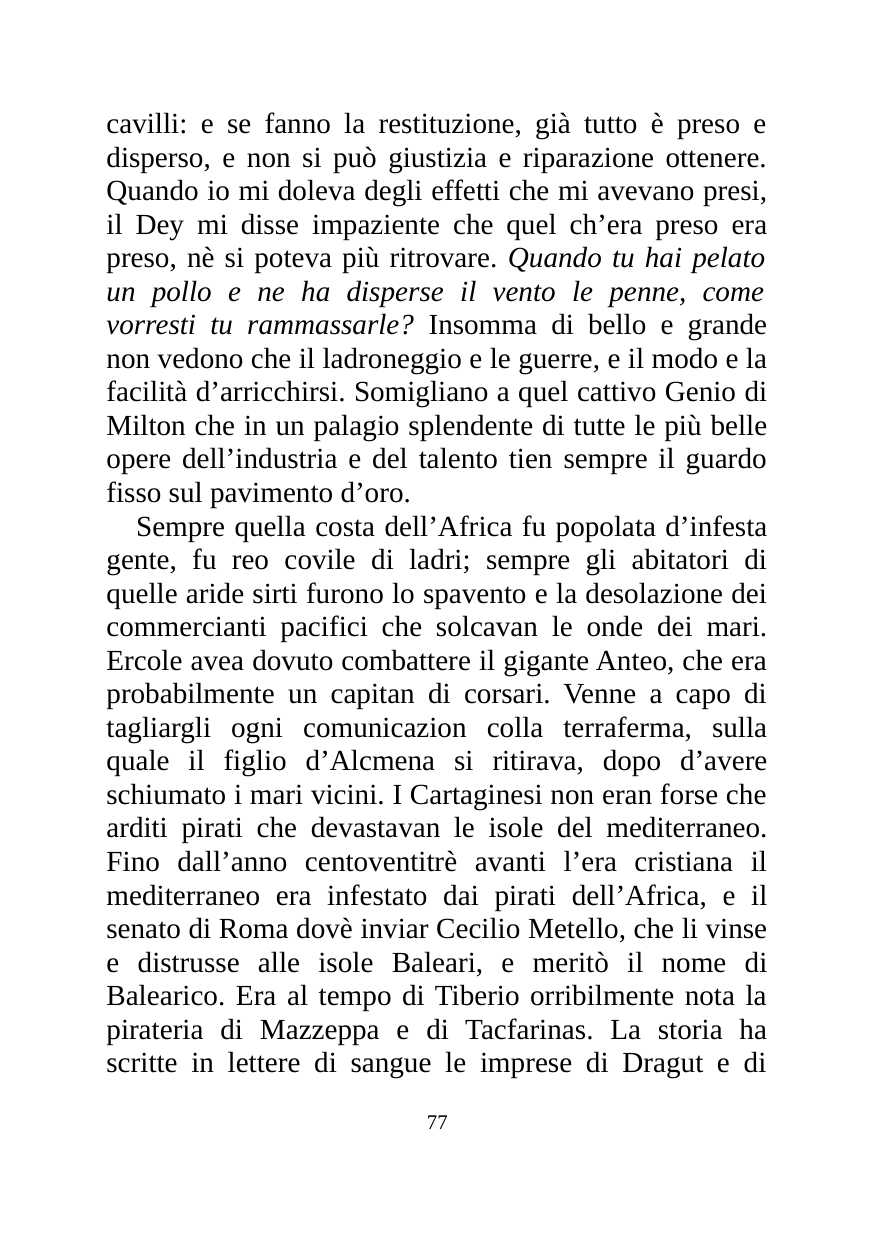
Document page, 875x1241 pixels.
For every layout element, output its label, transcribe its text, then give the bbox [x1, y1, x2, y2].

text Sempre quella costa dell’Africa fu popolata d’infesta gente, fu reo covile di ladri; sempre gli abitatori di quelle aride sirti furono lo spavento e la desolazione dei commercianti pacifici che solcavan le onde dei mari. Ercole avea dovuto combattere il gigante Anteo, che era probabilmente un capitan di corsari. Venne a capo di tagliargli ogni comunicazion colla terraferma, sulla quale il figlio d’Alcmena si ritirava, dopo d’avere schiumato i mari vicini. I Cartaginesi non eran forse che arditi pirati che devastavan le isole del mediterraneo. Fino dall’anno centoventitrè avanti l’era cristiana il mediterraneo era infestato dai pirati dell’Africa, e il senato di Roma dovè inviar Cecilio Metello, che li vinse e distrusse alle isole Baleari, e meritò il nome di Balearico. Era al tempo di Tiberio orribilmente nota la pirateria di Mazzeppa e di Tacfarinas. La storia ha scritte in lettere di sangue le imprese di Dragut e di [106, 509, 768, 1079]
text cavilli: e se fanno la restituzione, già tutto è preso e disperso, e non si può giustizia e riparazione ottenere. Quando io mi doleva degli effetti che mi avevano presi, il Dey mi disse impaziente che quel ch’era preso era preso, nè si poteva più ritrovare. Quando tu hai pelato un pollo e ne ha disperse il vento le penne, come vorresti tu rammassarle? Insomma di bello e grande non vedono che il ladroneggio e le guerre, e il modo e la facilità d’arricchirsi. Somigliano a quel cattivo Genio di Milton che in un palagio splendente di tutte le più belle opere dell’industria e del talento tien sempre il guardo fisso sul pavimento d’oro. [106, 106, 768, 509]
